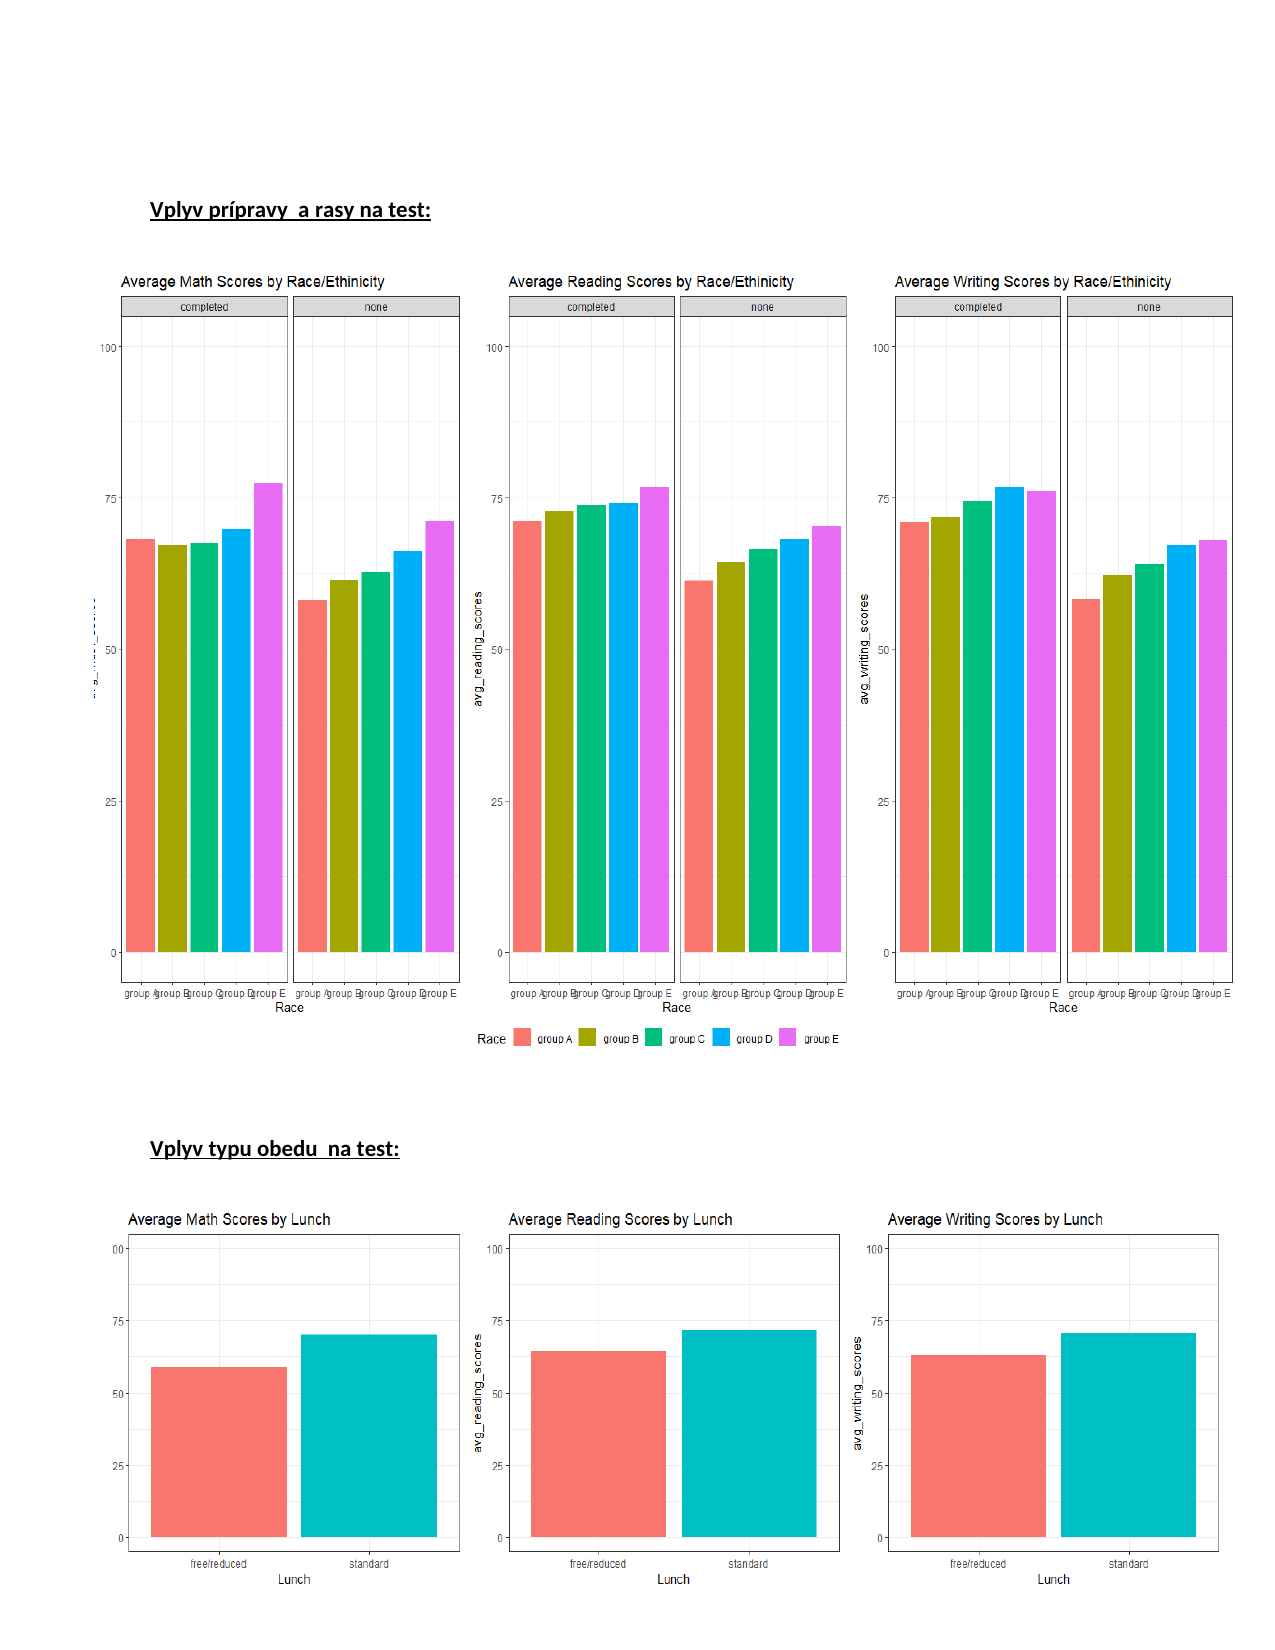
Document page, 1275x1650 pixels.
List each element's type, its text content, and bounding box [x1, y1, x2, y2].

text Vplyv typu obedu na test: [150, 1134, 1125, 1162]
text Vplyv prípravy a rasy na test: [150, 195, 1125, 223]
